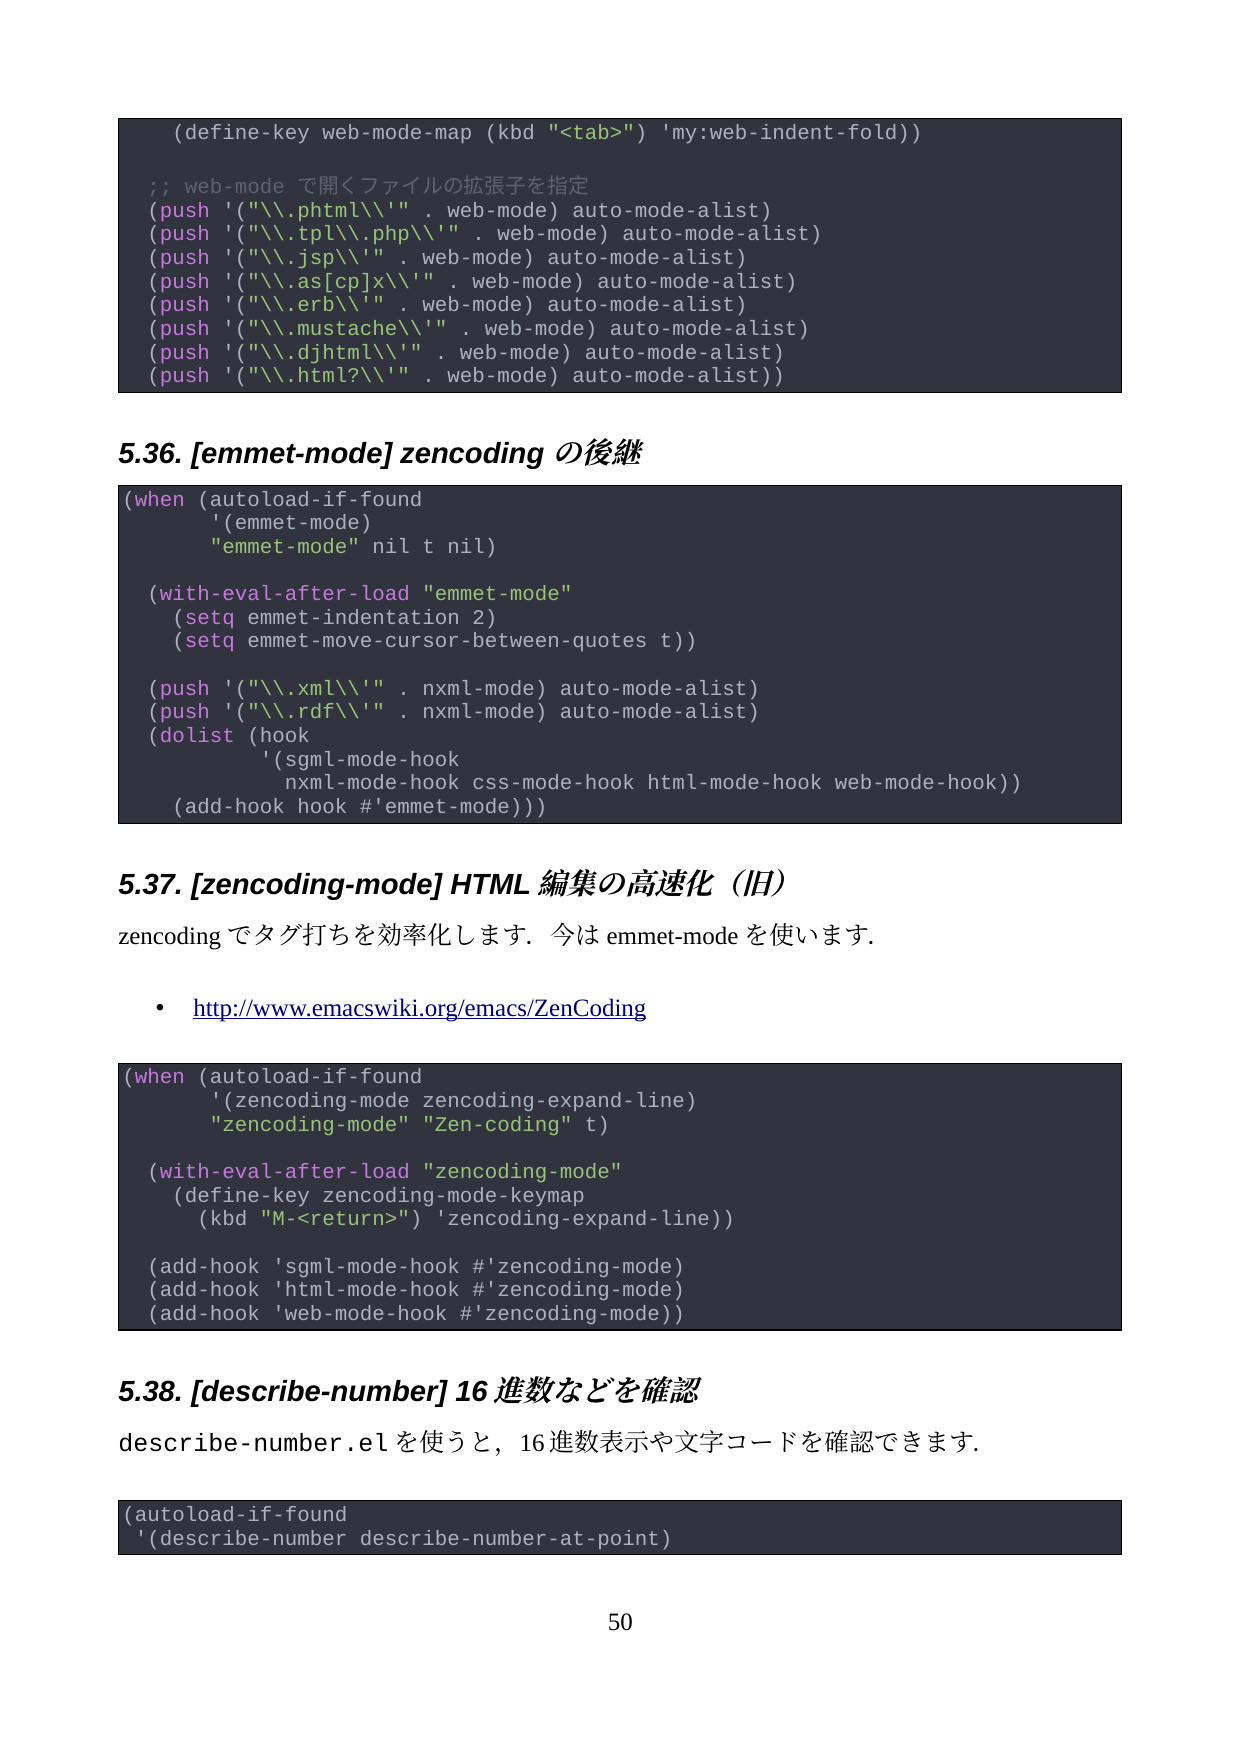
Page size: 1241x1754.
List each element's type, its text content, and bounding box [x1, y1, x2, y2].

text (kbd "M-<return>") 'zencoding-expand-line)) [119, 1204, 1121, 1228]
text '(zencoding-mode zencoding-expand-line) [119, 1086, 1121, 1110]
subtitle [describe-number] 16進数などを確認 [118, 1368, 1122, 1410]
text (dolist (hook [119, 721, 1121, 745]
text (when (autoload-if-found [119, 486, 1121, 508]
text ;; web-mode で開くファイルの拡張子を指定 [119, 165, 1121, 196]
text '(sgml-mode-hook [119, 745, 1121, 768]
text (with-eval-after-load "emmet-mode" [119, 579, 1121, 603]
subtitle [emmet-mode] zencoding の後継 [118, 430, 1122, 472]
text (define-key zencoding-mode-keymap [119, 1181, 1121, 1204]
text (add-hook 'web-mode-hook #'zencoding-mode)) [119, 1299, 1121, 1329]
text "emmet-mode" nil t nil) [119, 532, 1121, 556]
text (push '("\\.phtml\\'" . web-mode) auto-mode-alist) [119, 196, 1121, 219]
subtitle [zencoding-mode] HTML編集の高速化（旧） [118, 861, 1122, 903]
text (push '("\\.xml\\'" . nxml-mode) auto-mode-alist) [119, 674, 1121, 697]
text '(emmet-mode) [119, 508, 1121, 532]
text (with-eval-after-load "zencoding-mode" [119, 1157, 1121, 1181]
text (push '("\\.djhtml\\'" . web-mode) auto-mode-alist) [119, 338, 1121, 361]
text (add-hook 'html-mode-hook #'zencoding-mode) [119, 1275, 1121, 1299]
text (push '("\\.rdf\\'" . nxml-mode) auto-mode-alist) [119, 697, 1121, 721]
text (push '("\\.as[cp]x\\'" . web-mode) auto-mode-alist) [119, 267, 1121, 290]
text (setq emmet-move-cursor-between-quotes t)) [119, 627, 1121, 650]
text '(describe-number describe-number-at-point) [119, 1523, 1121, 1554]
list http://www.emacswiki.org/emacs/ZenCoding [156, 993, 1122, 1050]
text (setq emmet-indentation 2) [119, 603, 1121, 627]
text (push '("\\.mustache\\'" . web-mode) auto-mode-alist) [119, 314, 1121, 338]
text (add-hook 'sgml-mode-hook #'zencoding-mode) [119, 1252, 1121, 1275]
text "zencoding-mode" "Zen-coding" t) [119, 1110, 1121, 1133]
text (when (autoload-if-found [119, 1064, 1121, 1086]
text zencoding でタグ打ちを効率化します．今は emmet-mode を使います． [118, 915, 1122, 980]
text (push '("\\.erb\\'" . web-mode) auto-mode-alist) [119, 290, 1121, 314]
text describe-number.el を使うと，16進数表示や文字コードを確認できます． [118, 1422, 1122, 1487]
text nxml-mode-hook css-mode-hook html-mode-hook web-mode-hook)) [119, 768, 1121, 792]
text (push '("\\.tpl\\.php\\'" . web-mode) auto-mode-alist) [119, 219, 1121, 243]
text (push '("\\.html?\\'" . web-mode) auto-mode-alist)) [119, 361, 1121, 392]
text (define-key web-mode-map (kbd "<tab>") 'my:web-indent-fold)) [119, 119, 1121, 142]
text (push '("\\.jsp\\'" . web-mode) auto-mode-alist) [119, 243, 1121, 267]
text (add-hook hook #'emmet-mode))) [119, 792, 1121, 823]
text (autoload-if-found [119, 1501, 1121, 1523]
